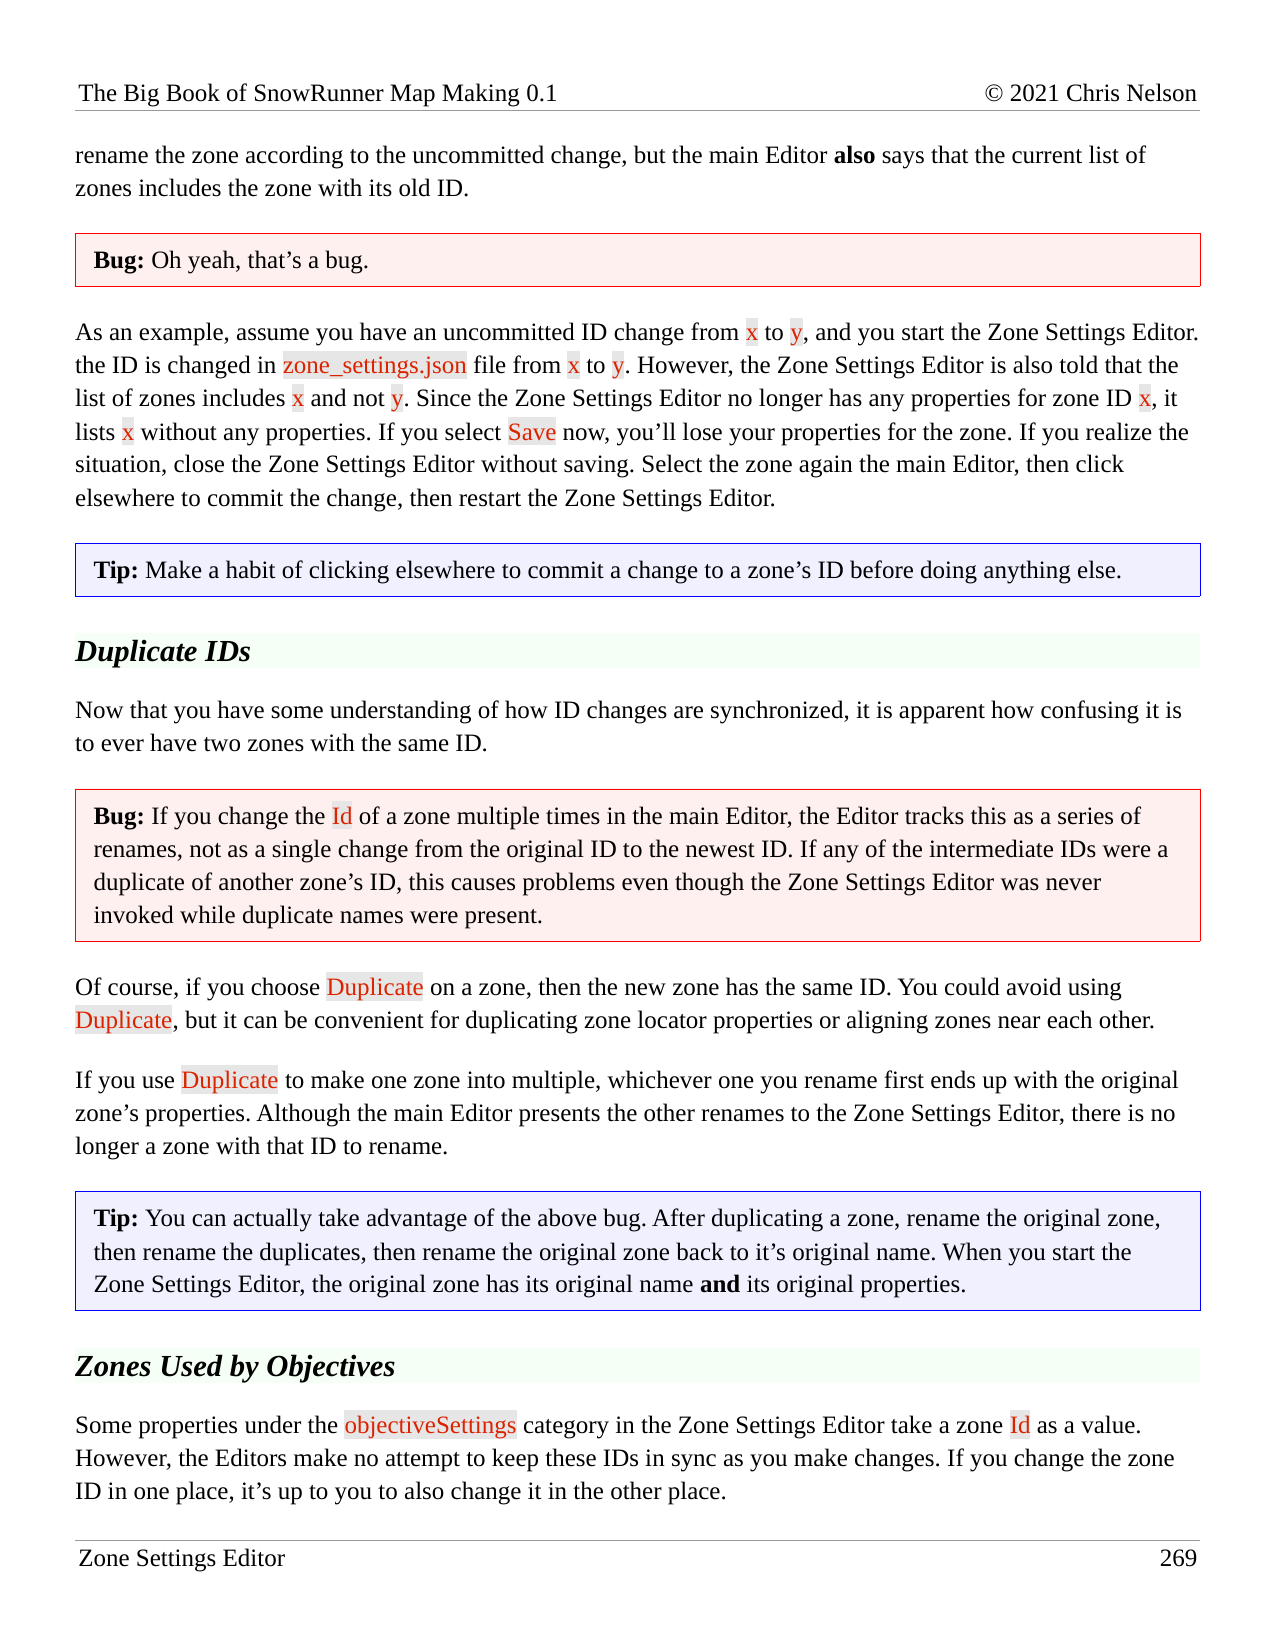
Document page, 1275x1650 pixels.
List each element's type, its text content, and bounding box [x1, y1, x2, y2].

list Oh yeah, that’s a bug. [76, 234, 1200, 286]
subtitle Zones Used by Objectives [75, 1348, 1200, 1383]
text If you use Duplicate to make one zone into multiple, whichever one you rename first ends up with the original zone’s properties. Although the main Editor presents the other renames to the Zone Settings Editor, there is no longer a zone with that ID to rename. [75, 1065, 1200, 1160]
text rename the zone according to the uncommitted change, but the main Editor also says that the current list of zones includes the zone with its old ID. [75, 140, 1200, 202]
list If you change the Id of a zone multiple times in the main Editor, the Editor tracks this as a series of renames, not as a single change from the original ID to the newest ID. If any of the intermediate IDs were a duplicate of another zone’s ID, this causes problems even though the Zone Settings Editor was never invoked while duplicate names were present. [76, 790, 1200, 941]
text Some properties under the objectiveSettings category in the Zone Settings Editor take a zone Id as a value. However, the Editors make no attempt to keep these IDs in sync as you make changes. If you change the zone ID in one place, it’s up to you to also change it in the other place. [75, 1410, 1200, 1505]
subtitle Duplicate IDs [75, 633, 1200, 668]
text As an example, assume you have an uncommitted ID change from x to y, and you start the Zone Settings Editor. the ID is changed in zone_settings.json file from x to y. However, the Zone Settings Editor is also told that the list of zones includes x and not y. Since the Zone Settings Editor no longer has any properties for zone ID x, it lists x without any properties. If you select Save now, you’ll lose your properties for the zone. If you realize the situation, close the Zone Settings Editor without saving. Select the zone again the main Editor, then click elsewhere to commit the change, then restart the Zone Settings Editor. [75, 317, 1200, 511]
list You can actually take advantage of the above bug. After duplicating a zone, rename the original zone, then rename the duplicates, then rename the original zone back to it’s original name. When you start the Zone Settings Editor, the original zone has its original name and its original properties. [76, 1192, 1200, 1310]
list Make a habit of clicking elsewhere to commit a change to a zone’s ID before doing anything else. [76, 544, 1200, 596]
text Now that you have some understanding of how ID changes are synchronized, it is apparent how confusing it is to ever have two zones with the same ID. [75, 696, 1200, 757]
text Of course, if you choose Duplicate on a zone, then the new zone has the same ID. You could avoid using Duplicate, but it can be convenient for duplicating zone locator properties or aligning zones near each other. [75, 972, 1200, 1034]
